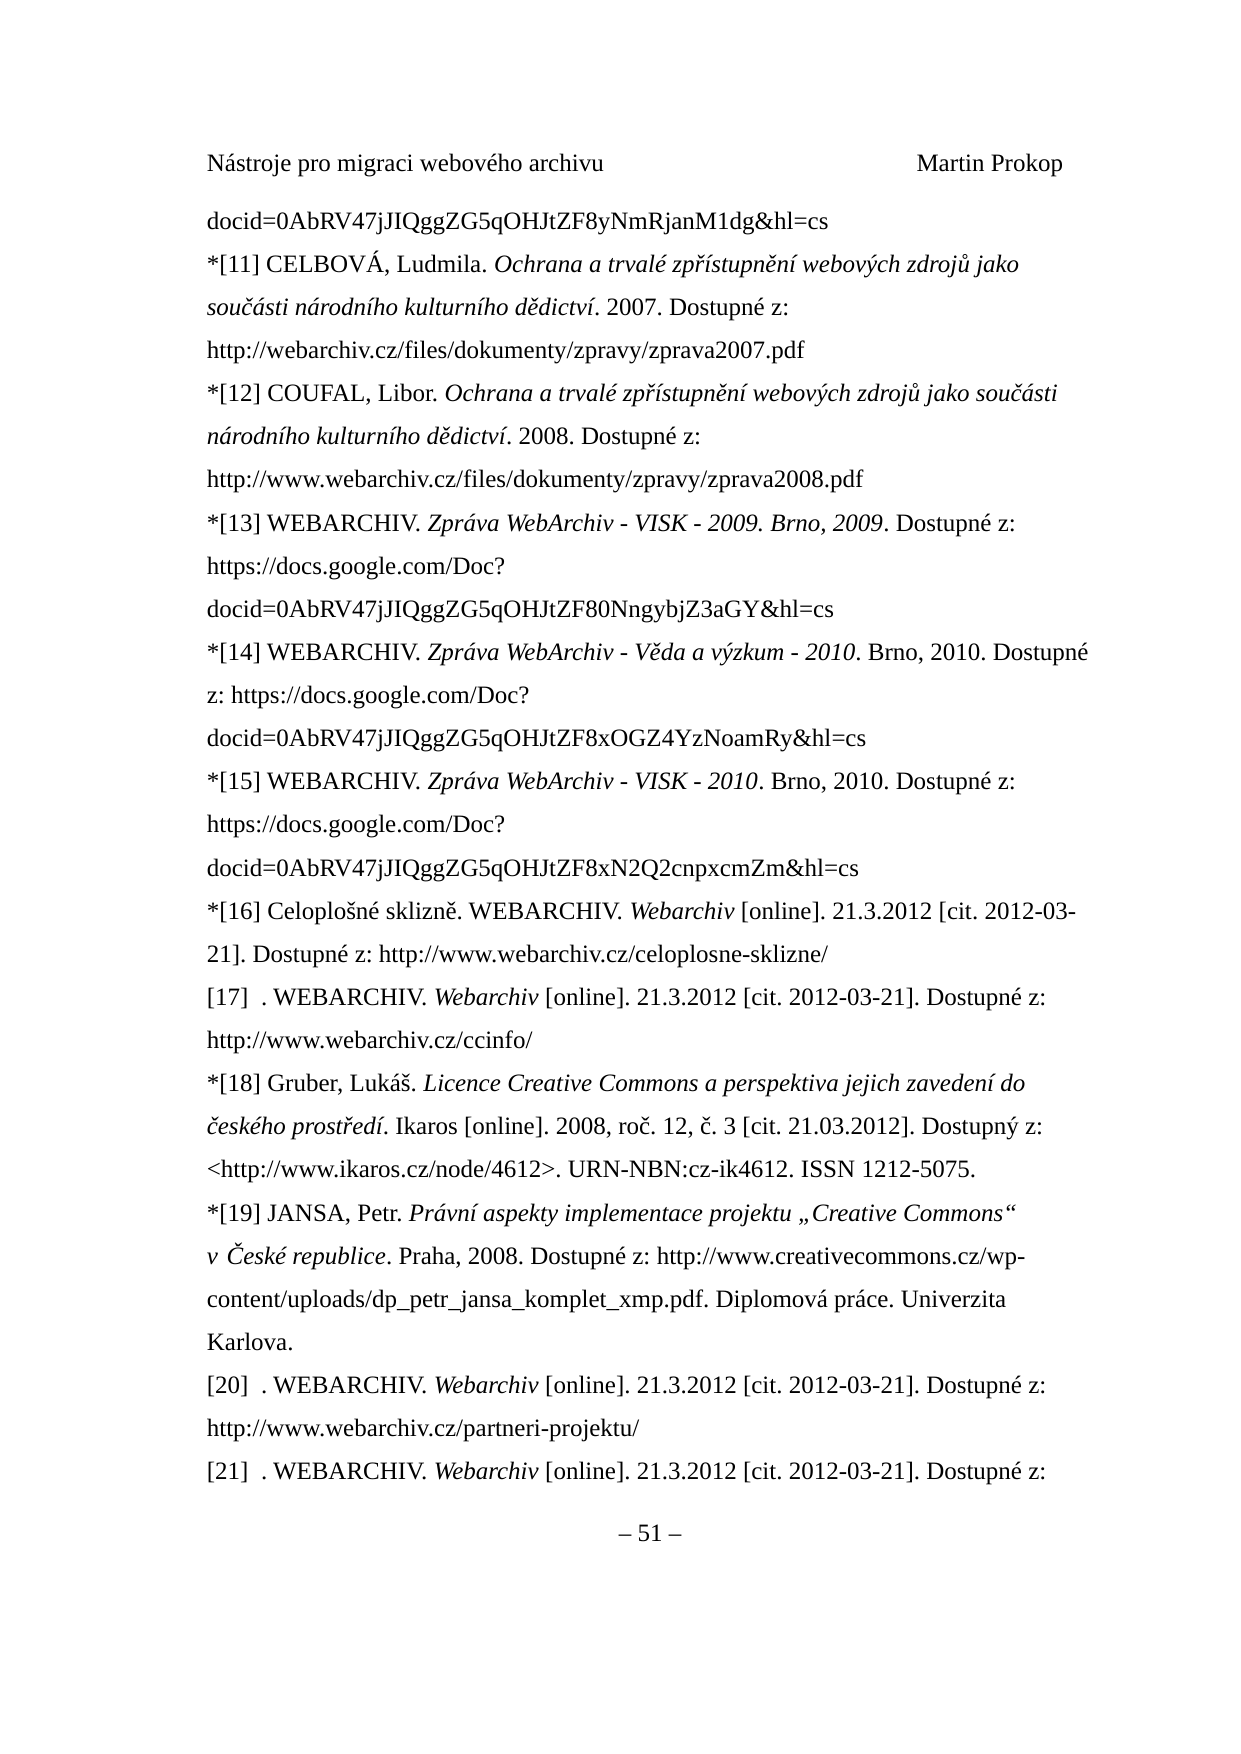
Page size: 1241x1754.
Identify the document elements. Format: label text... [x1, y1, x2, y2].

text *[16] Celoplošné sklizně. WEBARCHIV. Webarchiv [online]. 21.3.2012 [cit. 2012-03-21]. Dostupné z: http://www.webarchiv.cz/celoplosne-sklizne/ [207, 896, 1093, 968]
text *[13] WEBARCHIV. Zpráva WebArchiv - VISK - 2009. Brno, 2009. Dostupné z: https://docs.google.com/Doc?docid=0AbRV47jJIQggZG5qOHJtZF80NngybjZ3aGY&hl=cs [207, 508, 1093, 623]
text [20] . WEBARCHIV. Webarchiv [online]. 21.3.2012 [cit. 2012-03-21]. Dostupné z: http://www.webarchiv.cz/partneri-projektu/ [207, 1370, 1093, 1442]
text *[19] JANSA, Petr. Právní aspekty implementace projektu „Creative Commons“ v České republice. Praha, 2008. Dostupné z: http://www.creativecommons.cz/wp-content/uploads/dp_petr_jansa_komplet_xmp.pdf. Diplomová práce. Univerzita Karlova. [207, 1198, 1093, 1356]
text *[12] COUFAL, Libor. Ochrana a trvalé zpřístupnění webových zdrojů jako součásti národního kulturního dědictví. 2008. Dostupné z: http://www.webarchiv.cz/files/dokumenty/zpravy/zprava2008.pdf [207, 378, 1093, 493]
text *[15] WEBARCHIV. Zpráva WebArchiv - VISK - 2010. Brno, 2010. Dostupné z: https://docs.google.com/Doc?docid=0AbRV47jJIQggZG5qOHJtZF8xN2Q2cnpxcmZm&hl=cs [207, 766, 1093, 881]
text [17] . WEBARCHIV. Webarchiv [online]. 21.3.2012 [cit. 2012-03-21]. Dostupné z: http://www.webarchiv.cz/ccinfo/ [207, 982, 1093, 1054]
text [21] . WEBARCHIV. Webarchiv [online]. 21.3.2012 [cit. 2012-03-21]. Dostupné z: [207, 1456, 1093, 1485]
text *[11] CELBOVÁ, Ludmila. Ochrana a trvalé zpřístupnění webových zdrojů jako součásti národního kulturního dědictví. 2007. Dostupné z: http://webarchiv.cz/files/dokumenty/zpravy/zprava2007.pdf [207, 249, 1093, 364]
text docid=0AbRV47jJIQggZG5qOHJtZF8yNmRjanM1dg&hl=cs [207, 206, 1093, 234]
text *[14] WEBARCHIV. Zpráva WebArchiv - Věda a výzkum - 2010. Brno, 2010. Dostupné z: https://docs.google.com/Doc?docid=0AbRV47jJIQggZG5qOHJtZF8xOGZ4YzNoamRy&hl=cs [207, 637, 1093, 752]
text *[18] Gruber, Lukáš. Licence Creative Commons a perspektiva jejich zavedení do českého prostředí. Ikaros [online]. 2008, roč. 12, č. 3 [cit. 21.03.2012]. Dostupný z: <http://www.ikaros.cz/node/4612>. URN-NBN:cz-ik4612. ISSN 1212-5075. [207, 1068, 1093, 1183]
